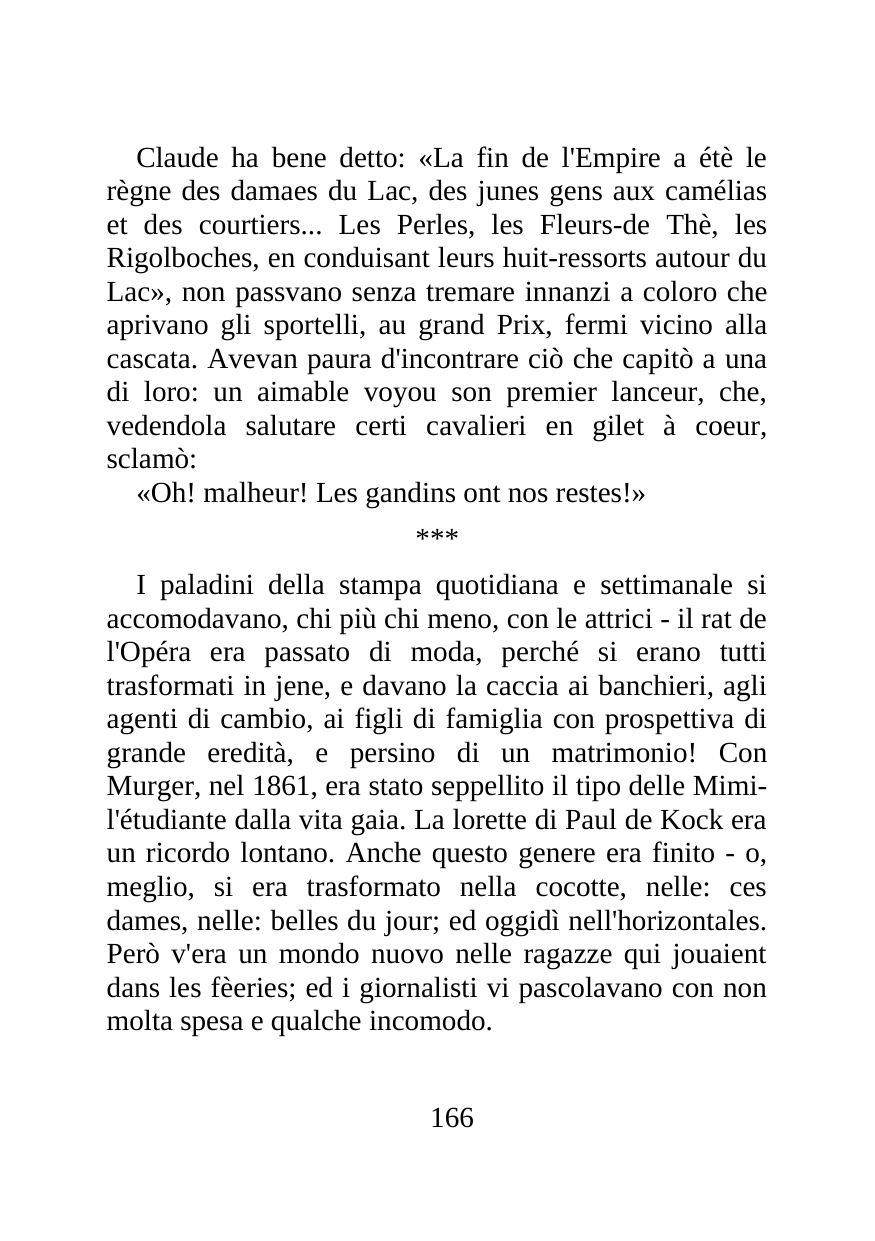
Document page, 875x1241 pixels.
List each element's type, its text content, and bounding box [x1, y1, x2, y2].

text Claude ha bene detto: «La fin de l'Empire a étè le règne des damaes du Lac, des junes gens aux camélias et des courtiers... Les Perles, les Fleurs-de Thè, les Rigolboches, en conduisant leurs huit-ressorts autour du Lac», non passvano senza tremare innanzi a coloro che aprivano gli sportelli, au grand Prix, fermi vicino alla cascata. Avevan paura d'incontrare ciò che capitò a una di loro: un aimable voyou son premier lanceur, che, vedendola salutare certi cavalieri en gilet à coeur, sclamò: [106, 140, 768, 475]
text *** [106, 521, 768, 555]
text I paladini della stampa quotidiana e settimanale si accomodavano, chi più chi meno, con le attrici - il rat de l'Opéra era passato di moda, perché si erano tutti trasformati in jene, e davano la caccia ai banchieri, agli agenti di cambio, ai figli di famiglia con prospettiva di grande eredità, e persino di un matrimonio! Con Murger, nel 1861, era stato seppellito il tipo delle Mimi-l'étudiante dalla vita gaia. La lorette di Paul de Kock era un ricordo lontano. Anche questo genere era finito - o, meglio, si era trasformato nella cocotte, nelle: ces dames, nelle: belles du jour; ed oggidì nell'horizontales. Però v'era un mondo nuovo nelle ragazze qui jouaient dans les fèeries; ed i giornalisti vi pascolavano con non molta spesa e qualche incomodo. [106, 567, 768, 1037]
text «Oh! malheur! Les gandins ont nos restes!» [106, 475, 768, 509]
